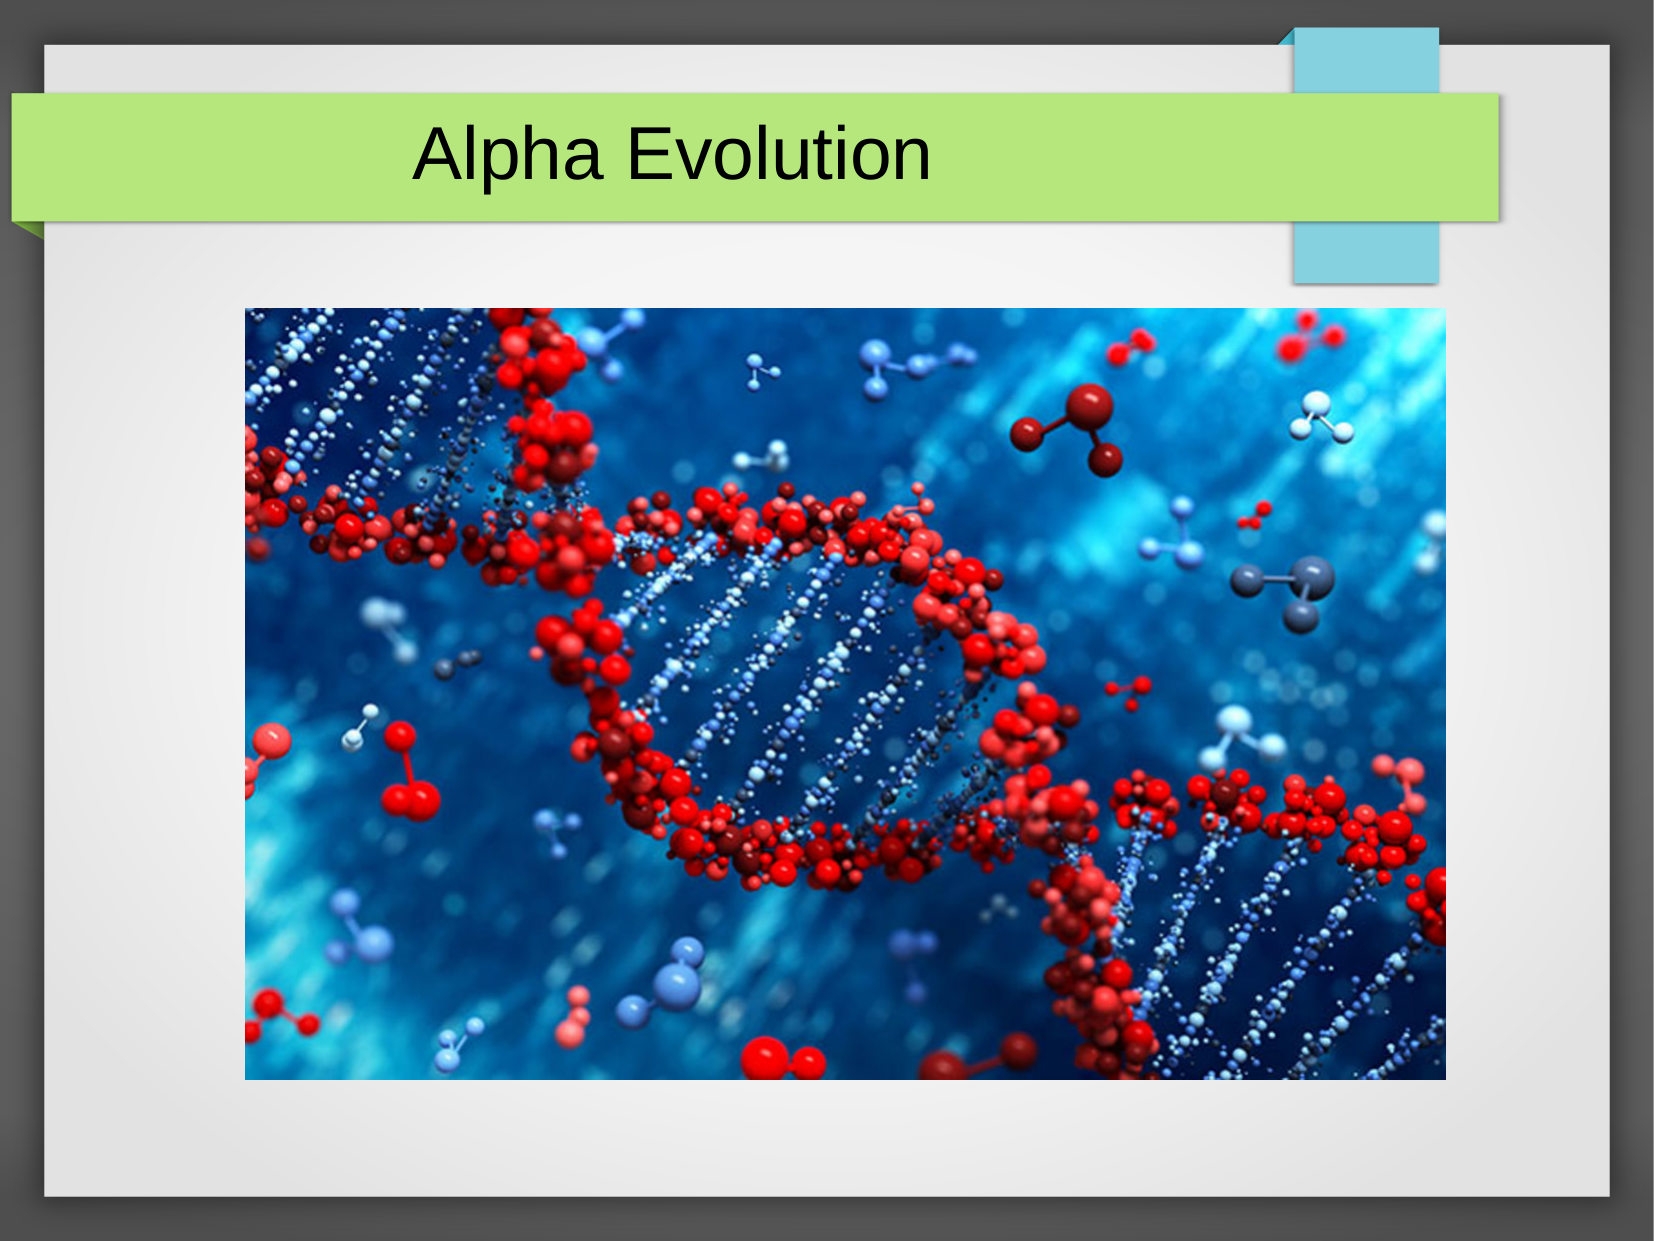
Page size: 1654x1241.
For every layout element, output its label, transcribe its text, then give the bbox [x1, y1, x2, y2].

title Alpha Evolution [82, 94, 1264, 213]
picture [0, 0, 1654, 1241]
